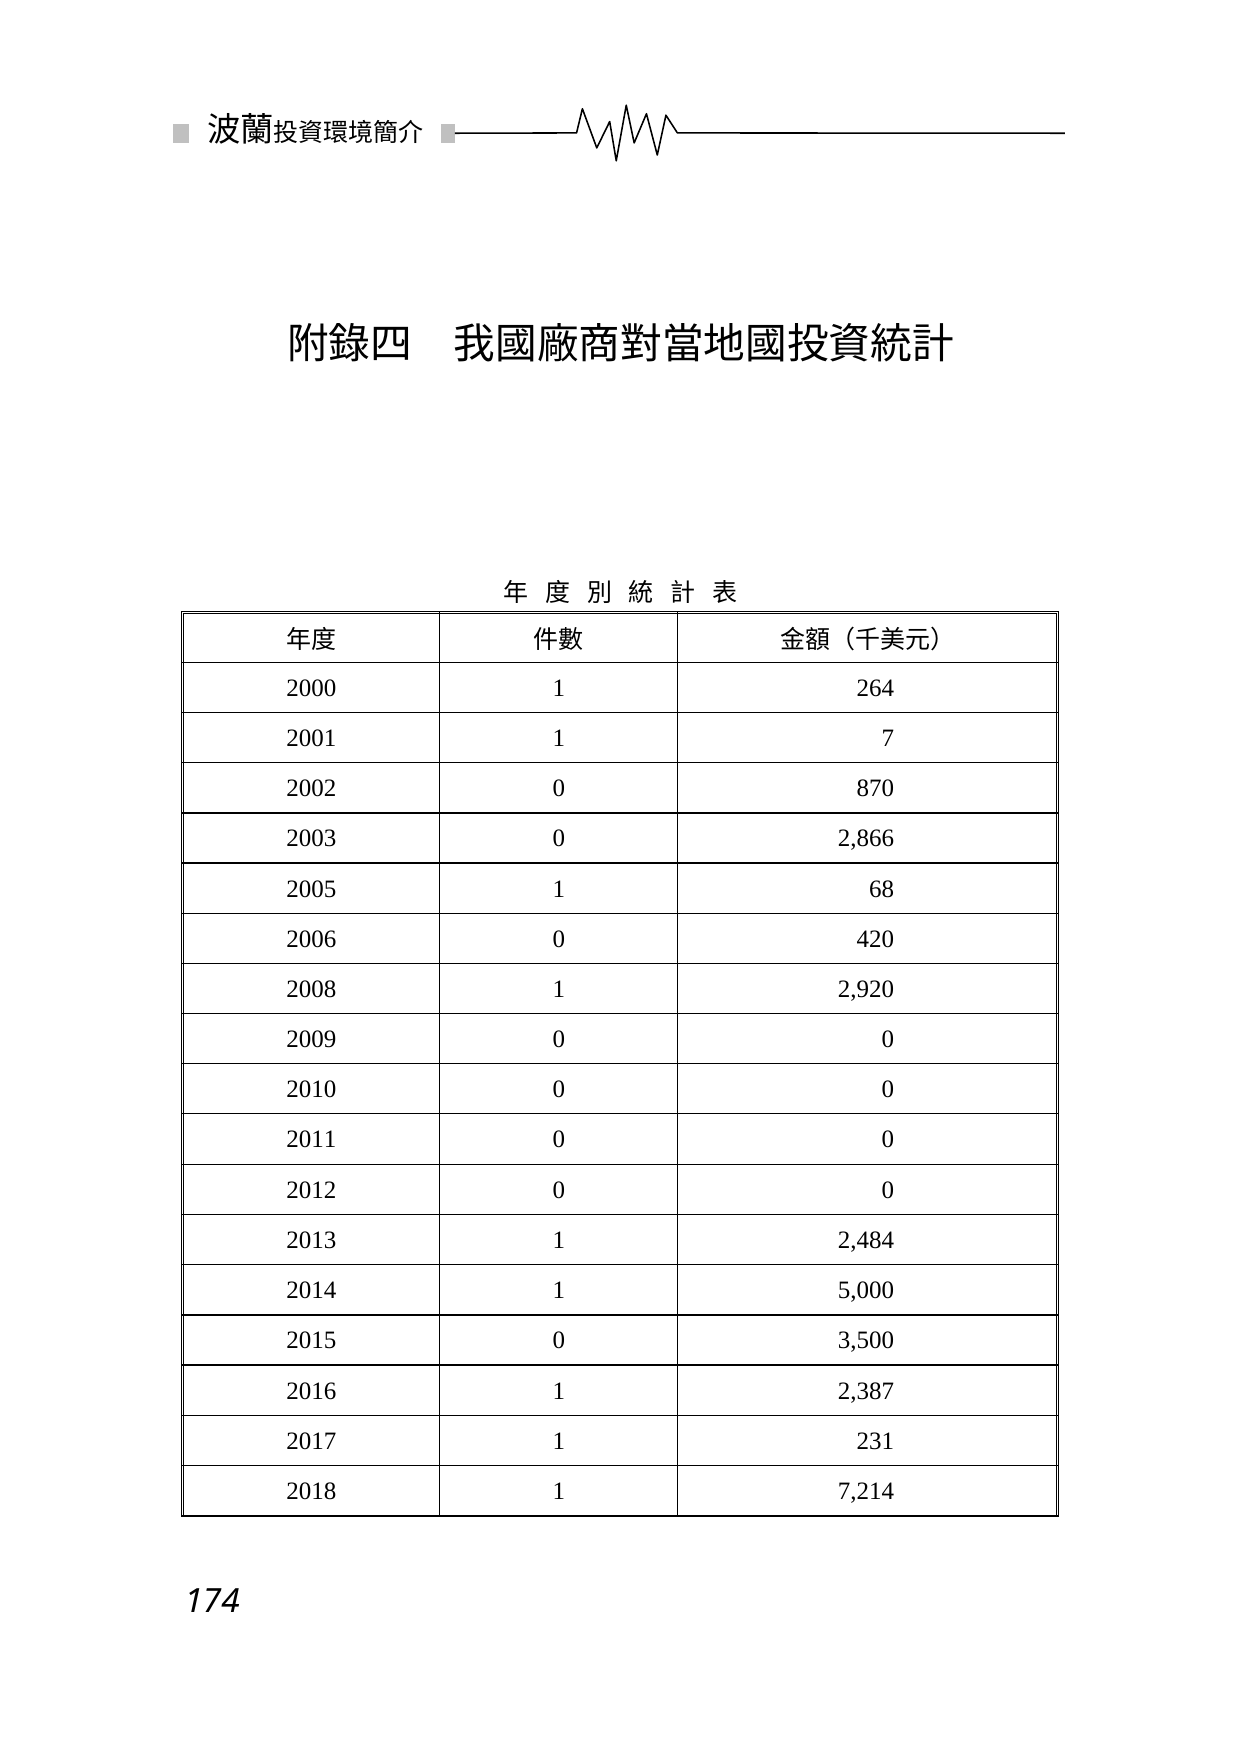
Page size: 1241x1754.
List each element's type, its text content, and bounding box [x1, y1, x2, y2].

table_cell 0 [678, 1014, 1056, 1063]
text 年度別統計表 [183, 549, 1058, 611]
table_cell 2,387 [678, 1366, 1056, 1414]
table_cell 2014 [184, 1265, 439, 1314]
table_header 金額（千美元） [678, 614, 1056, 661]
table_cell 1 [440, 1466, 677, 1515]
table_cell 0 [678, 1114, 1056, 1163]
table_cell 2,920 [678, 964, 1056, 1013]
table_header 年度 [184, 614, 439, 661]
table_cell 2002 [184, 763, 439, 812]
table_cell 2017 [184, 1416, 439, 1465]
table_cell 2001 [184, 713, 439, 762]
table_cell 2012 [184, 1165, 439, 1214]
table_cell 2016 [184, 1366, 439, 1414]
table_cell 420 [678, 914, 1056, 963]
table_cell 0 [678, 1064, 1056, 1113]
table_cell 264 [678, 663, 1056, 712]
table_cell 2018 [184, 1466, 439, 1515]
table_cell 2003 [184, 814, 439, 862]
table_cell 0 [440, 1114, 677, 1163]
table_cell 1 [440, 1416, 677, 1465]
table_cell 2011 [184, 1114, 439, 1163]
table_cell 0 [440, 1014, 677, 1063]
table_cell 5,000 [678, 1265, 1056, 1314]
table_cell 1 [440, 1366, 677, 1414]
table_cell 2000 [184, 663, 439, 712]
table_cell 7,214 [678, 1466, 1056, 1515]
table_cell 2013 [184, 1215, 439, 1264]
table_cell 7 [678, 713, 1056, 762]
table_cell 2,866 [678, 814, 1056, 862]
table_cell 0 [440, 763, 677, 812]
table_cell 0 [440, 914, 677, 963]
table_cell 0 [440, 1316, 677, 1364]
table_cell 2009 [184, 1014, 439, 1063]
table_cell 231 [678, 1416, 1056, 1465]
table_cell 0 [440, 1064, 677, 1113]
table_cell 1 [440, 1215, 677, 1264]
table_cell 0 [440, 814, 677, 862]
table_cell 1 [440, 663, 677, 712]
table_cell 2015 [184, 1316, 439, 1364]
table_cell 2,484 [678, 1215, 1056, 1264]
table_cell 1 [440, 1265, 677, 1314]
table_cell 1 [440, 713, 677, 762]
table_cell 2005 [184, 864, 439, 912]
table_cell 0 [440, 1165, 677, 1214]
table_cell 2006 [184, 914, 439, 963]
table_cell 0 [678, 1165, 1056, 1214]
table_cell 2010 [184, 1064, 439, 1113]
table_cell 68 [678, 864, 1056, 912]
text 附錄四 我國廠商對當地國投資統計 [183, 299, 1058, 361]
table_header 件數 [440, 614, 677, 661]
table_cell 870 [678, 763, 1056, 812]
table_cell 1 [440, 864, 677, 912]
table_cell 2008 [184, 964, 439, 1013]
table_cell 1 [440, 964, 677, 1013]
table_cell 3,500 [678, 1316, 1056, 1364]
